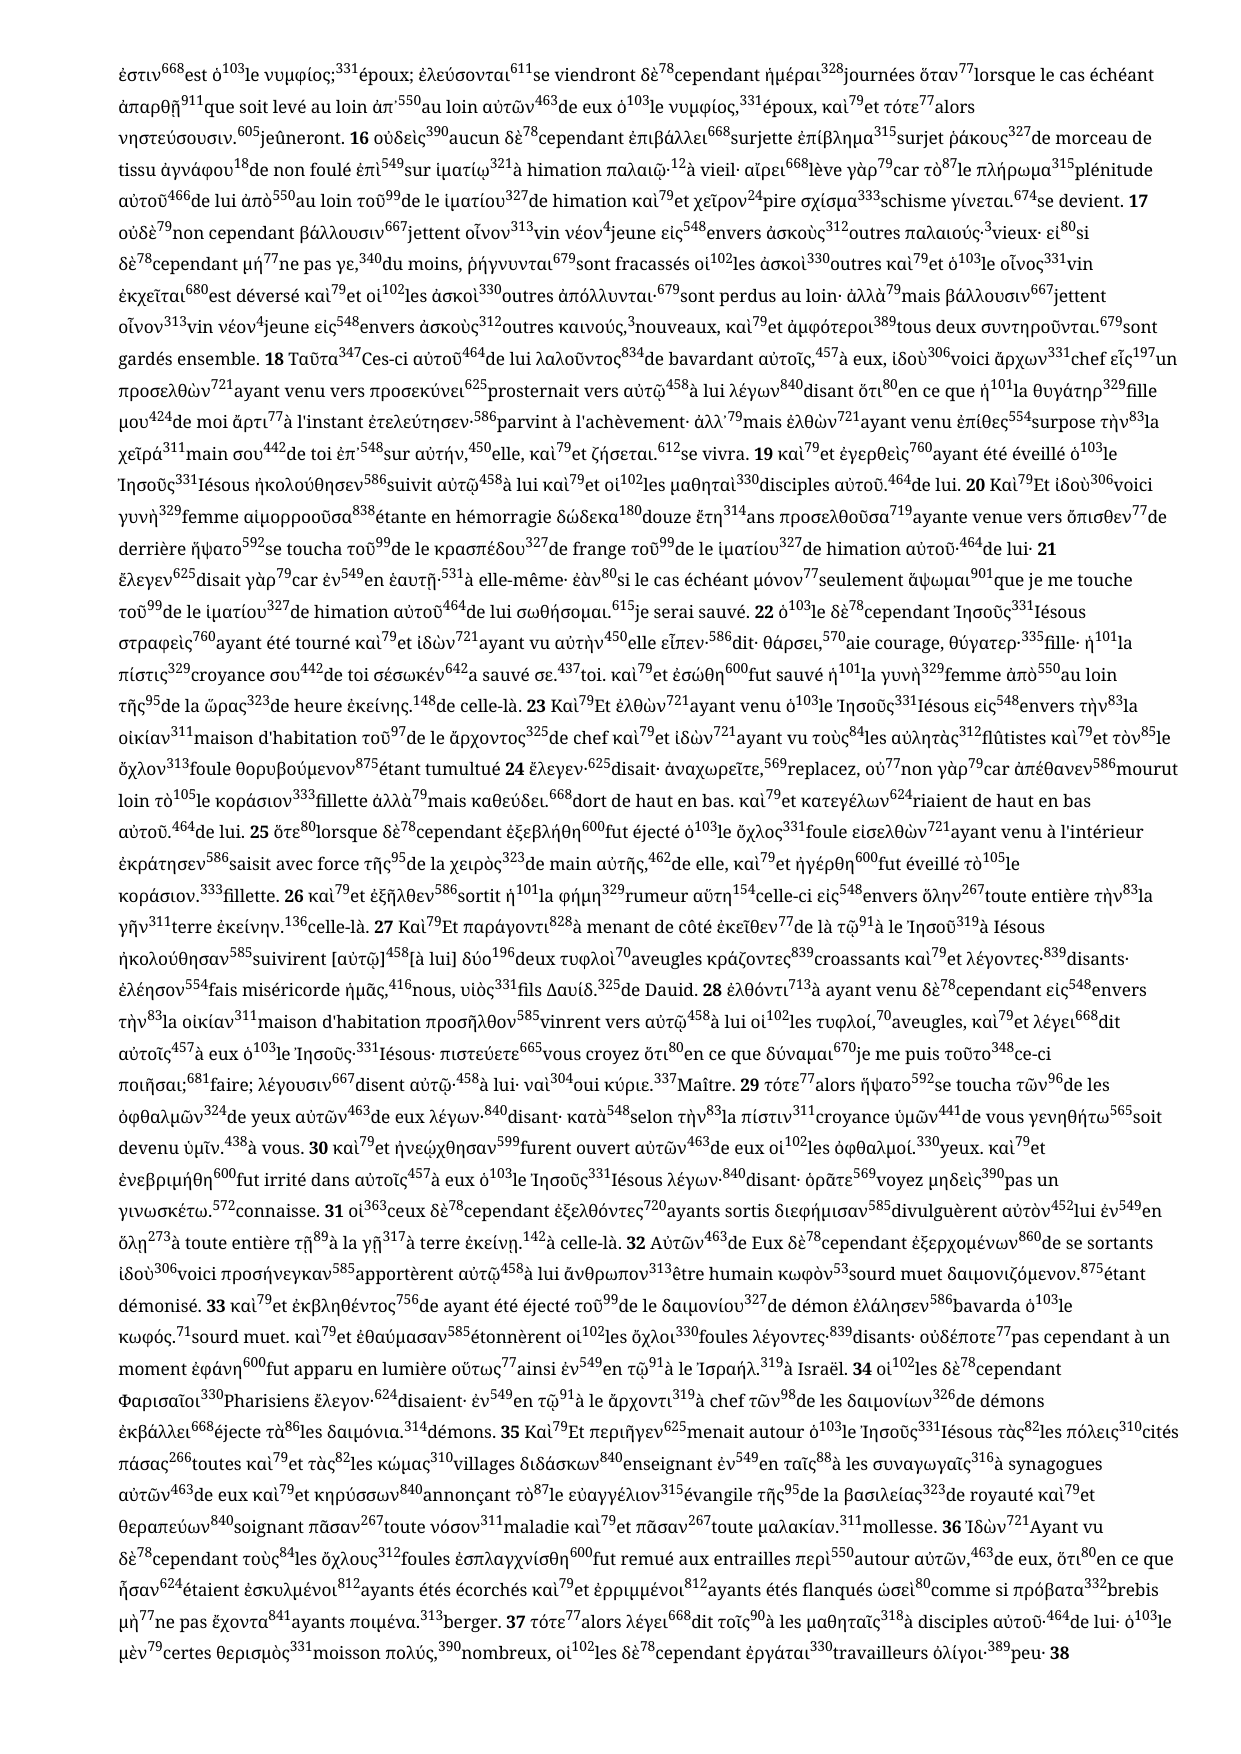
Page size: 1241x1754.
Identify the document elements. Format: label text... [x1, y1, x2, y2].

text 1 Καὶ79Et ἐμβὰς721ayant embarqué εἰς548envers πλοῖον315navire διεπέρασεν586traversa καὶ79et ἦλθεν586vint εἰς548envers τὴν243la ἰδίαν113en propre πόλιν.311cité. 2 καὶ79et ἰδοὺ306voici προσέφερον624apportaient αὐτῷ458à lui παραλυτικὸν53paralytique ἐπὶ550sur κλίνης323de lit βεβλημένον.796ayant été jeté. καὶ79et ἰδὼν721ayant vu ὁ103le Ἰησοῦς331Iésous τὴν83la πίστιν311croyance αὐτῶν463de eux εἶπεν586dit τῷ91à le παραλυτικῷ·59à paralytique· θάρσει,570aie courage, τέκνον,339enfant, ἀφίενταί679sont abandonnés σου442de toi αἱ100les ἁμαρτίαι.328fautes. 3 Καὶ79Et ἰδού306voici τινες389des quelconques τῶν96de les γραμματέων324de lettrés εἶπαν585dirent ἐν549en ἑαυτοῖς·532à eux-mêmes· οὗτος364celui-ci βλασφημεῖ.668blasphème. 4 καὶ79et ἰδὼν721ayant vu ὁ103le Ἰησοῦς331Iésous τὰς82les ἐνθυμήσεις310réflexions en fureurs αὐτῶν463de eux εἶπεν·586dit· ἱνατί77pourquoi ἐνθυμεῖσθε671vous vous réfléchissez en fureur πονηρὰ54méchants ἐν549en ταῖς88à les καρδίαις316à coeurs ὑμῶν;441de vous; 5 τί412quel γάρ79car ἐστιν668est εὐκοπώτερον,49plus facile, εἰπεῖν·681dire· ἀφίενταί679sont abandonnés σου442de toi αἱ100les ἁμαρτίαι,328fautes, ἢ79ou εἰπεῖν·681dire· ἔγειρε570éveille καὶ79et περιπάτει;570piétine autour; 6 ἵνα80afin que δὲ78cependant εἰδῆτε914que vous ayez su ὅτι80en ce que ἐξουσίαν311autorité ἔχει668a ὁ103le υἱὸς331fils τοῦ97de le ἀνθρώπου325de être humain ἐπὶ550sur τῆς95de la γῆς323de terre ἀφιέναι689abandonner ἁμαρτίας310fautes –935– τότε77alors λέγει668dit τῷ91à le παραλυτικῷ·59à paralytique· ἐγερθεὶς760ayant été éveillé ἆρόν554lève σου442de toi τὴν83la κλίνην311lit καὶ79et ὕπαγε570dirige en arrière εἰς548envers τὸν85le οἶκόν313maison σου.442de toi. 7 καὶ79et ἐγερθεὶς760ayant été éveillé ἀπῆλθεν586éloigna εἰς548envers τὸν85le οἶκον313maison αὐτοῦ.464de lui. 8 ἰδόντες720ayants vus δὲ78cependant οἱ102les ὄχλοι330foules ἐφοβήθησαν599furent effrayé καὶ79et ἐδόξασαν585glorifièrent τὸν85le θεὸν313Dieu τὸν480celui δόντα707ayant donné ἐξουσίαν311autorité τοιαύτην136telle τοῖς90à les ἀνθρώποις.318à êtres humains. 9 Καὶ79Et παράγων840menant de côté ὁ103le Ἰησοῦς331Iésous ἐκεῖθεν77de là εἶδεν586vit ἄνθρωπον313être humain καθήμενον849se étant assis ἐπὶ548sur τὸ87le τελώνιον,315bureau de taxes, Μαθθαῖον313Matthaios λεγόμενον,875étant dit, καὶ79et λέγει668dit αὐτῷ·458à lui· ἀκολούθει570suis μοι.420à moi. καὶ79et ἀναστὰς721ayant redressé ἠκολούθησεν586suivit αὐτῷ.458à lui. 10 καὶ79et ἐγένετο592se devint αὐτοῦ464de lui ἀνακειμένου861de se couchant de bas en haut ἐν549en τῇ89à la οἰκίᾳ,317à maison d'habitation, καὶ79et ἰδοὺ306voici πολλοὶ286nombreux τελῶναι330collecteurs de taxes καὶ79et ἁμαρτωλοὶ70fauteurs ἐλθόντες720ayants venus συνανέκειντο630se couchaient de bas en haut ensemble τῷ91à le Ἰησοῦ319à Iésous καὶ79et τοῖς90à les μαθηταῖς318à disciples αὐτοῦ.464de lui. 11 καὶ79et ἰδόντες720ayants vus οἱ102les Φαρισαῖοι330Pharisiens ἔλεγον624disaient τοῖς90à les μαθηταῖς318à disciples αὐτοῦ·464de lui· διὰ548par le fait de τί399quel μετὰ550avec τῶν96de les τελωνῶν324de collecteurs de taxes καὶ79et ἁμαρτωλῶν64de fauteurs ἐσθίει668mange ὁ103le διδάσκαλος331enseignant ὑμῶν;441de vous; 12 Ὁ469Celui δὲ78cependant ἀκούσας721ayant écouté εἶπεν·586dit· οὐ77non χρείαν311besoin ἔχουσιν667ont οἱ363ceux ἰσχύοντες839ayants la ténacité ἰατροῦ325de médecin ἀλλ᾽79mais οἱ363ceux κακῶς77malicieusement ἔχοντες.839ayants. 13 πορευθέντες759ayants étés allés δὲ78cependant μάθετε553apprenez τί412quel ἐστιν·668est· ἔλεος315miséricorde θέλω664je veux καὶ79et οὐ77non θυσίαν·311sacrifice· οὐ77non γὰρ79car ἦλθον582je vins καλέσαι681appeler δικαίους52justes ἀλλ᾽79mais ἁμαρτωλούς.52fauteurs. 14 Τότε77Alors προσέρχονται673se viennent vers αὐτῷ458à lui οἱ102les μαθηταὶ330disciples Ἰωάννου325de Ioannes λέγοντες·839disants· διὰ548par le fait de τί399quel ἡμεῖς430nous καὶ79et οἱ102les Φαρισαῖοι330Pharisiens νηστεύομεν663nous jeûnons [πολλά],374[nombreux], οἱ102les δὲ78cependant μαθηταί330disciples σου442de toi οὐ77non νηστεύουσιν;667jeûnent; 15 καὶ79et εἶπεν586dit αὐτοῖς457à eux ὁ103le Ἰησοῦς·331Iésous· μὴ340ne pas δύνανται673se peuvent οἱ102les υἱοὶ330fils τοῦ97de le νυμφῶνος325de épousaille πενθεῖν689endeuiller ἐφ᾽548sur ὅσον480autant lequel μετ᾽550avec αὐτῶν463de eux ἐστιν668est ὁ103le νυμφίος;331époux; ἐλεύσονται611se viendront δὲ78cependant ἡμέραι328journées ὅταν77lorsque le cas échéant ἀπαρθῇ911que soit levé au loin ἀπ᾽550au loin αὐτῶν463de eux ὁ103le νυμφίος,331époux, καὶ79et τότε77alors νηστεύσουσιν.605jeûneront. 16 οὐδεὶς390aucun δὲ78cependant ἐπιβάλλει668surjette ἐπίβλημα315surjet ῥάκους327de morceau de tissu ἀγνάφου18de non foulé ἐπὶ549sur ἱματίῳ321à himation παλαιῷ·12à vieil· αἴρει668lève γὰρ79car τὸ87le πλήρωμα315plénitude αὐτοῦ466de lui ἀπὸ550au loin τοῦ99de le ἱματίου327de himation καὶ79et χεῖρον24pire σχίσμα333schisme γίνεται.674se devient. 17 οὐδὲ79non cependant βάλλουσιν667jettent οἶνον313vin νέον4jeune εἰς548envers ἀσκοὺς312outres παλαιούς·3vieux· εἰ80si δὲ78cependant μή77ne pas γε,340du moins, ῥήγνυνται679sont fracassés οἱ102les ἀσκοὶ330outres καὶ79et ὁ103le οἶνος331vin ἐκχεῖται680est déversé καὶ79et οἱ102les ἀσκοὶ330outres ἀπόλλυνται·679sont perdus au loin· ἀλλὰ79mais βάλλουσιν667jettent οἶνον313vin νέον4jeune εἰς548envers ἀσκοὺς312outres καινούς,3nouveaux, καὶ79et ἀμφότεροι389tous deux συντηροῦνται.679sont gardés ensemble. 18 Ταῦτα347Ces-ci αὐτοῦ464de lui λαλοῦντος834de bavardant αὐτοῖς,457à eux, ἰδοὺ306voici ἄρχων331chef εἷς197un προσελθὼν721ayant venu vers προσεκύνει625prosternait vers αὐτῷ458à lui λέγων840disant ὅτι80en ce que ἡ101la θυγάτηρ329fille μου424de moi ἄρτι77à l'instant ἐτελεύτησεν·586parvint à l'achèvement· ἀλλ᾽79mais ἐλθὼν721ayant venu ἐπίθες554surpose τὴν83la χεῖρά311main σου442de toi ἐπ᾽548sur αὐτήν,450elle, καὶ79et ζήσεται.612se vivra. 19 καὶ79et ἐγερθεὶς760ayant été éveillé ὁ103le Ἰησοῦς331Iésous ἠκολούθησεν586suivit αὐτῷ458à lui καὶ79et οἱ102les μαθηταὶ330disciples αὐτοῦ.464de lui. 20 Καὶ79Et ἰδοὺ306voici γυνὴ329femme αἱμορροοῦσα838étante en hémorragie δώδεκα180douze ἔτη314ans προσελθοῦσα719ayante venue vers ὄπισθεν77de derrière ἥψατο592se toucha τοῦ99de le κρασπέδου327de frange τοῦ99de le ἱματίου327de himation αὐτοῦ·464de lui· 21 ἔλεγεν625disait γὰρ79car ἐν549en ἑαυτῇ·531à elle-même· ἐὰν80si le cas échéant μόνον77seulement ἅψωμαι901que je me touche τοῦ99de le ἱματίου327de himation αὐτοῦ464de lui σωθήσομαι.615je serai sauvé. 22 ὁ103le δὲ78cependant Ἰησοῦς331Iésous στραφεὶς760ayant été tourné καὶ79et ἰδὼν721ayant vu αὐτὴν450elle εἶπεν·586dit· θάρσει,570aie courage, θύγατερ·335fille· ἡ101la πίστις329croyance σου442de toi σέσωκέν642a sauvé σε.437toi. καὶ79et ἐσώθη600fut sauvé ἡ101la γυνὴ329femme ἀπὸ550au loin τῆς95de la ὥρας323de heure ἐκείνης.148de celle-là. 23 Καὶ79Et ἐλθὼν721ayant venu ὁ103le Ἰησοῦς331Iésous εἰς548envers τὴν83la οἰκίαν311maison d'habitation τοῦ97de le ἄρχοντος325de chef καὶ79et ἰδὼν721ayant vu τοὺς84les αὐλητὰς312flûtistes καὶ79et τὸν85le ὄχλον313foule θορυβούμενον875étant tumultué 24 ἔλεγεν·625disait· ἀναχωρεῖτε,569replacez, οὐ77non γὰρ79car ἀπέθανεν586mourut loin τὸ105le κοράσιον333fillette ἀλλὰ79mais καθεύδει.668dort de haut en bas. καὶ79et κατεγέλων624riaient de haut en bas αὐτοῦ.464de lui. 25 ὅτε80lorsque δὲ78cependant ἐξεβλήθη600fut éjecté ὁ103le ὄχλος331foule εἰσελθὼν721ayant venu à l'intérieur ἐκράτησεν586saisit avec force τῆς95de la χειρὸς323de main αὐτῆς,462de elle, καὶ79et ἠγέρθη600fut éveillé τὸ105le κοράσιον.333fillette. 26 καὶ79et ἐξῆλθεν586sortit ἡ101la φήμη329rumeur αὕτη154celle-ci εἰς548envers ὅλην267toute entière τὴν83la γῆν311terre ἐκείνην.136celle-là. 27 Καὶ79Et παράγοντι828à menant de côté ἐκεῖθεν77de là τῷ91à le Ἰησοῦ319à Iésous ἠκολούθησαν585suivirent [αὐτῷ]458[à lui] δύο196deux τυφλοὶ70aveugles κράζοντες839croassants καὶ79et λέγοντες·839disants· ἐλέησον554fais miséricorde ἡμᾶς,416nous, υἱὸς331fils Δαυίδ.325de Dauid. 28 ἐλθόντι713à ayant venu δὲ78cependant εἰς548envers τὴν83la οἰκίαν311maison d'habitation προσῆλθον585vinrent vers αὐτῷ458à lui οἱ102les τυφλοί,70aveugles, καὶ79et λέγει668dit αὐτοῖς457à eux ὁ103le Ἰησοῦς·331Iésous· πιστεύετε665vous croyez ὅτι80en ce que δύναμαι670je me puis τοῦτο348ce-ci ποιῆσαι;681faire; λέγουσιν667disent αὐτῷ·458à lui· ναὶ304oui κύριε.337Maître. 29 τότε77alors ἥψατο592se toucha τῶν96de les ὀφθαλμῶν324de yeux αὐτῶν463de eux λέγων·840disant· κατὰ548selon τὴν83la πίστιν311croyance ὑμῶν441de vous γενηθήτω565soit devenu ὑμῖν.438à vous. 30 καὶ79et ἠνεῴχθησαν599furent ouvert αὐτῶν463de eux οἱ102les ὀφθαλμοί.330yeux. καὶ79et ἐνεβριμήθη600fut irrité dans αὐτοῖς457à eux ὁ103le Ἰησοῦς331Iésous λέγων·840disant· ὁρᾶτε569voyez μηδεὶς390pas un γινωσκέτω.572connaisse. 31 οἱ363ceux δὲ78cependant ἐξελθόντες720ayants sortis διεφήμισαν585divulguèrent αὐτὸν452lui ἐν549en ὅλῃ273à toute entière τῇ89à la γῇ317à terre ἐκείνῃ.142à celle-là. 32 Αὐτῶν463de Eux δὲ78cependant ἐξερχομένων860de se sortants ἰδοὺ306voici προσήνεγκαν585apportèrent αὐτῷ458à lui ἄνθρωπον313être humain κωφὸν53sourd muet δαιμονιζόμενον.875étant démonisé. 33 καὶ79et ἐκβληθέντος756de ayant été éjecté τοῦ99de le δαιμονίου327de démon ἐλάλησεν586bavarda ὁ103le κωφός.71sourd muet. καὶ79et ἐθαύμασαν585étonnèrent οἱ102les ὄχλοι330foules λέγοντες·839disants· οὐδέποτε77pas cependant à un moment ἐφάνη600fut apparu en lumière οὕτως77ainsi ἐν549en τῷ91à le Ἰσραήλ.319à Israël. 34 οἱ102les δὲ78cependant Φαρισαῖοι330Pharisiens ἔλεγον·624disaient· ἐν549en τῷ91à le ἄρχοντι319à chef τῶν98de les δαιμονίων326de démons ἐκβάλλει668éjecte τὰ86les δαιμόνια.314démons. 35 Καὶ79Et περιῆγεν625menait autour ὁ103le Ἰησοῦς331Iésous τὰς82les πόλεις310cités πάσας266toutes καὶ79et τὰς82les κώμας310villages διδάσκων840enseignant ἐν549en ταῖς88à les συναγωγαῖς316à synagogues αὐτῶν463de eux καὶ79et κηρύσσων840annonçant τὸ87le εὐαγγέλιον315évangile τῆς95de la βασιλείας323de royauté καὶ79et θεραπεύων840soignant πᾶσαν267toute νόσον311maladie καὶ79et πᾶσαν267toute μαλακίαν.311mollesse. 36 Ἰδὼν721Ayant vu δὲ78cependant τοὺς84les ὄχλους312foules ἐσπλαγχνίσθη600fut remué aux entrailles περὶ550autour αὐτῶν,463de eux, ὅτι80en ce que ἦσαν624étaient ἐσκυλμένοι812ayants étés écorchés καὶ79et ἐρριμμένοι812ayants étés flanqués ὡσεὶ80comme si πρόβατα332brebis μὴ77ne pas ἔχοντα841ayants ποιμένα.313berger. 37 τότε77alors λέγει668dit τοῖς90à les μαθηταῖς318à disciples αὐτοῦ·464de lui· ὁ103le μὲν79certes θερισμὸς331moisson πολύς,390nombreux, οἱ102les δὲ78cependant ἐργάται330travailleurs ὀλίγοι·389peu· 38 δεήθητε562soyez attachés de lien οὖν79donc τοῦ97de le κυρίου325de Maître τοῦ97de le θερισμοῦ325de moisson ὅπως80de telle manière que ἐκβάλῃ899que éjecte ἐργάτας312travailleurs εἰς548envers τὸν85le θερισμὸν313moisson αὐτοῦ.464de lui. [118, 59, 1181, 1665]
